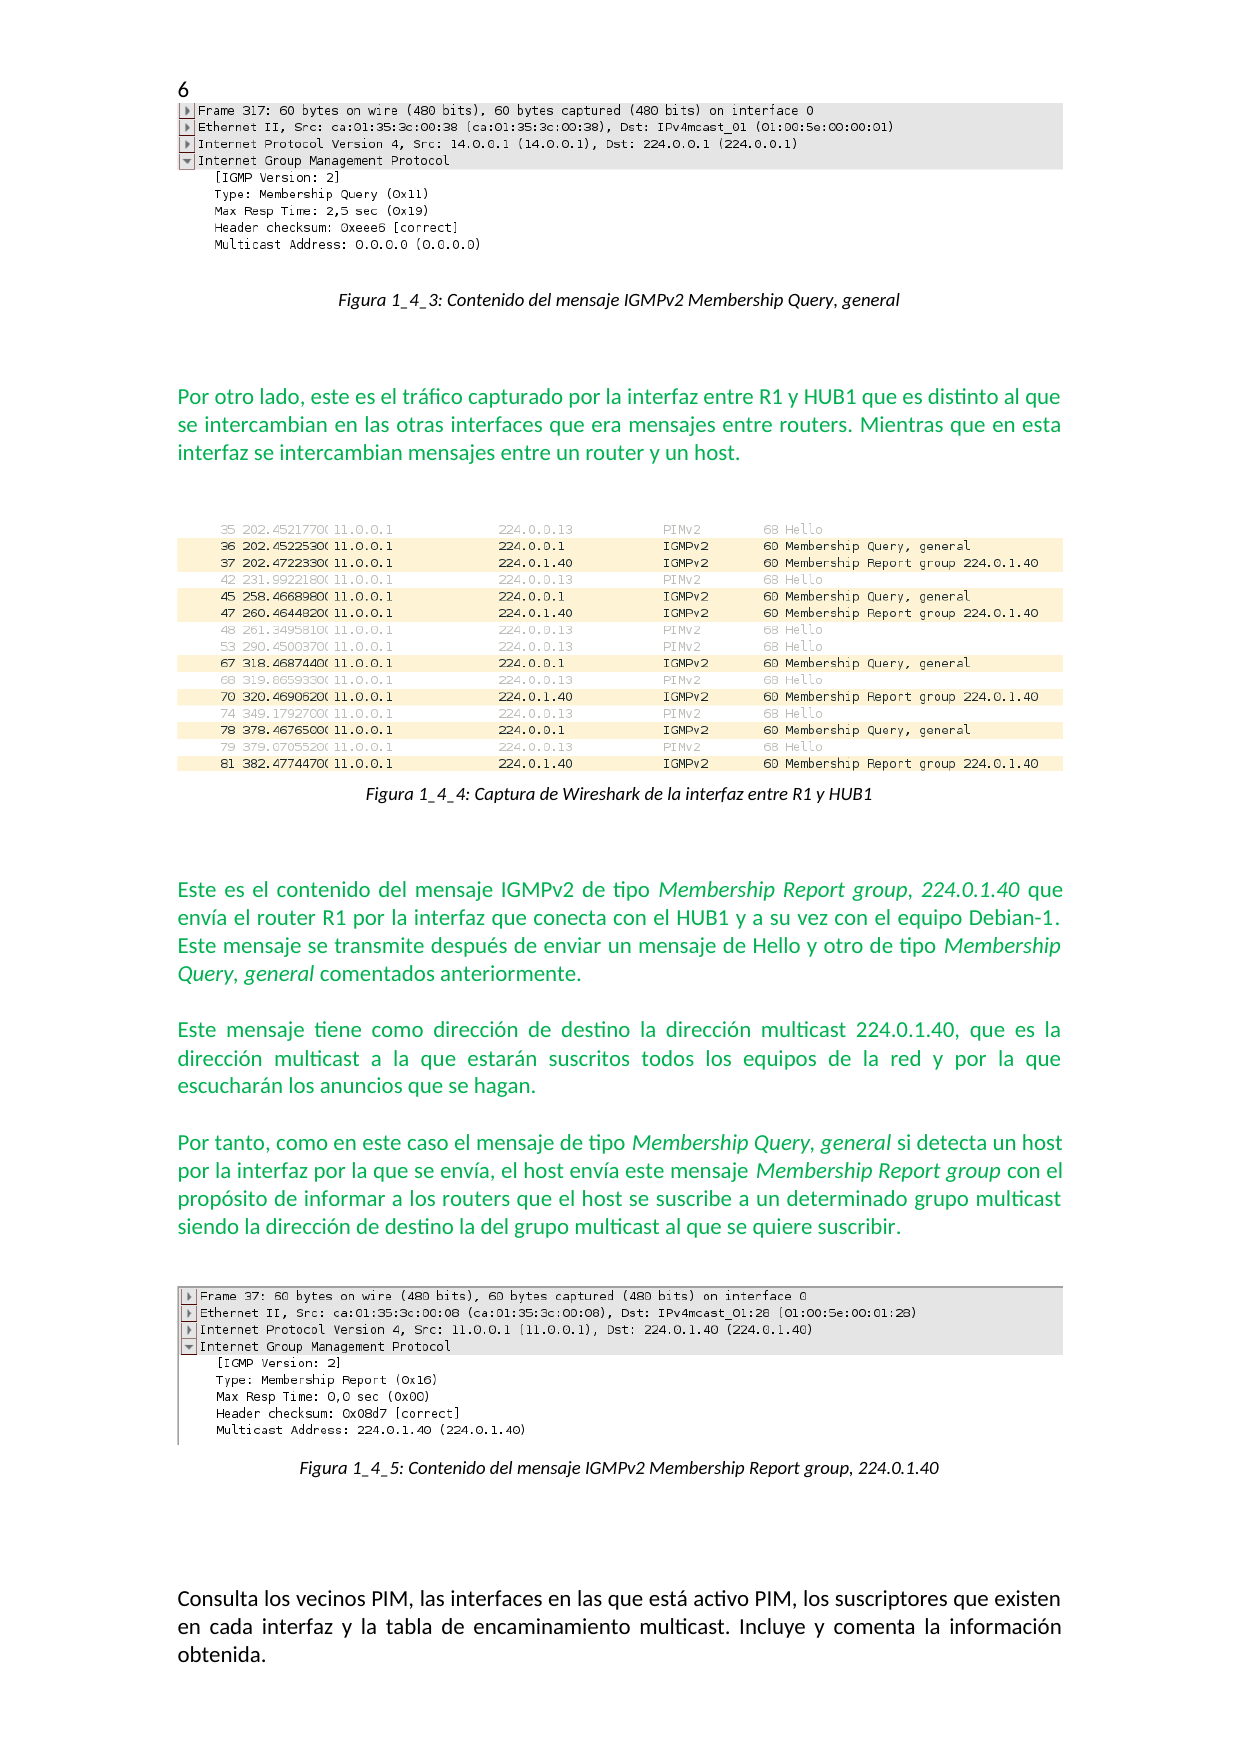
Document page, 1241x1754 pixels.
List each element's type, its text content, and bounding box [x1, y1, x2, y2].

text Figura 1_4_4: Captura de Wireshark de la interfaz entre R1 y HUB1 [177, 771, 1063, 805]
text Figura 1_4_5: Contenido del mensaje IGMPv2 Membership Report group, 224.0.1.40 [177, 1445, 1063, 1479]
text Este mensaje tiene como dirección de destino la dirección multicast 224.0.1.40, que es la dirección multicast a la que estarán suscritos todos los equipos de la red y por la que escucharán los anuncios que se hagan. [177, 1016, 1063, 1100]
text Figura 1_4_3: Contenido del mensaje IGMPv2 Membership Query, general [177, 277, 1063, 311]
text Por otro lado, este es el tráfico capturado por la interfaz entre R1 y HUB1 que es distinto al que se intercambian en las otras interfaces que era mensajes entre routers. Mientras que en esta interfaz se intercambian mensajes entre un router y un host. [177, 382, 1063, 466]
text Este es el contenido del mensaje IGMPv2 de tipo Membership Report group, 224.0.1.40 que envía el router R1 por la interfaz que conecta con el HUB1 y a su vez con el equipo Debian-1. Este mensaje se transmite después de enviar un mensaje de Hello y otro de tipo Membership Query, general comentados anteriormente. [177, 876, 1063, 988]
text Consulta los vecinos PIM, las interfaces en las que está activo PIM, los suscriptores que existen en cada interfaz y la tabla de encaminamiento multicast. Incluye y comenta la información obtenida. [177, 1584, 1063, 1668]
text Por tanto, como en este caso el mensaje de tipo Membership Query, general si detecta un host por la interfaz por la que se envía, el host envía este mensaje Membership Report group con el propósito de informar a los routers que el host se suscribe a un determinado grupo multicast siendo la dirección de destino la del grupo multicast al que se quiere suscribir. [177, 1128, 1063, 1240]
